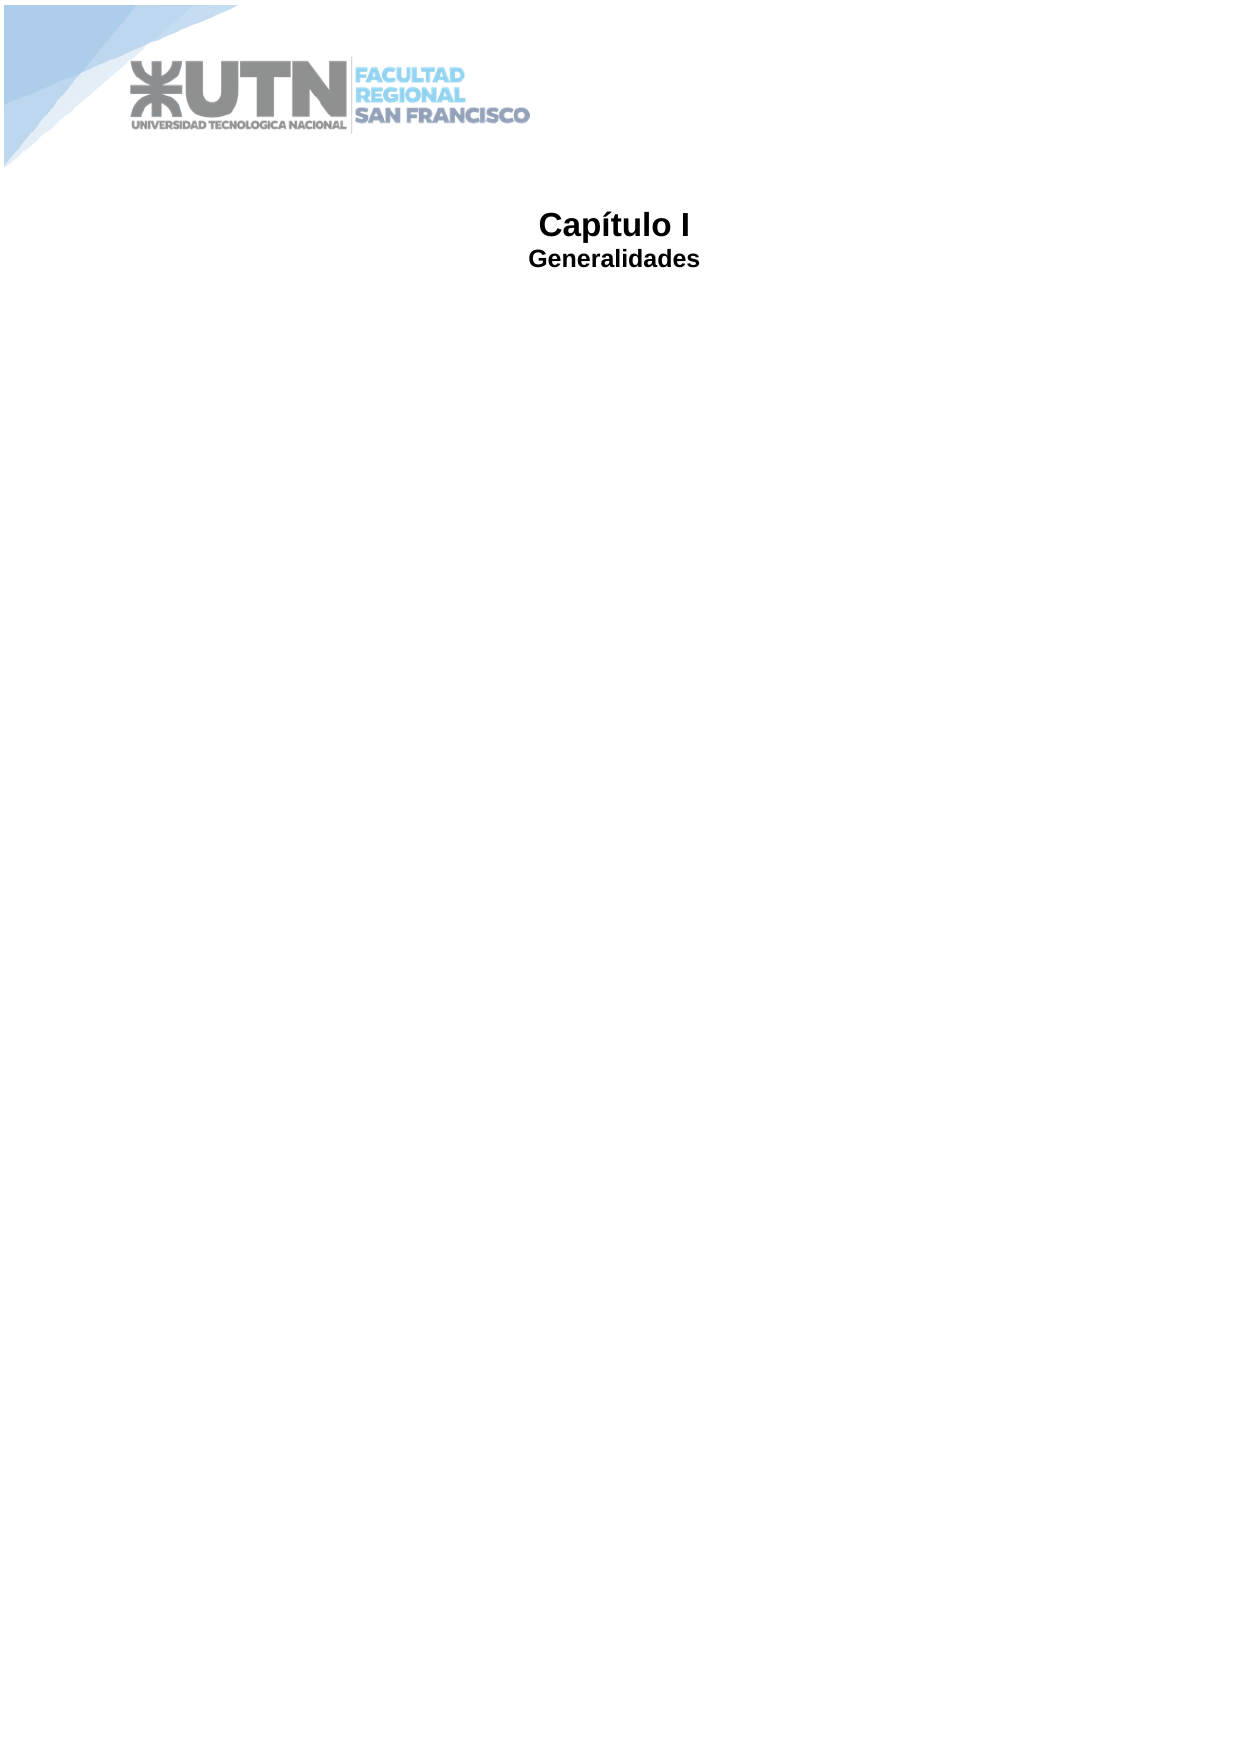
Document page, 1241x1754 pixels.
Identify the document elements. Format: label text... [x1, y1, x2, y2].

text Generalidades [118, 243, 1110, 272]
picture [3, 5, 532, 169]
text Capítulo I [118, 205, 1110, 243]
